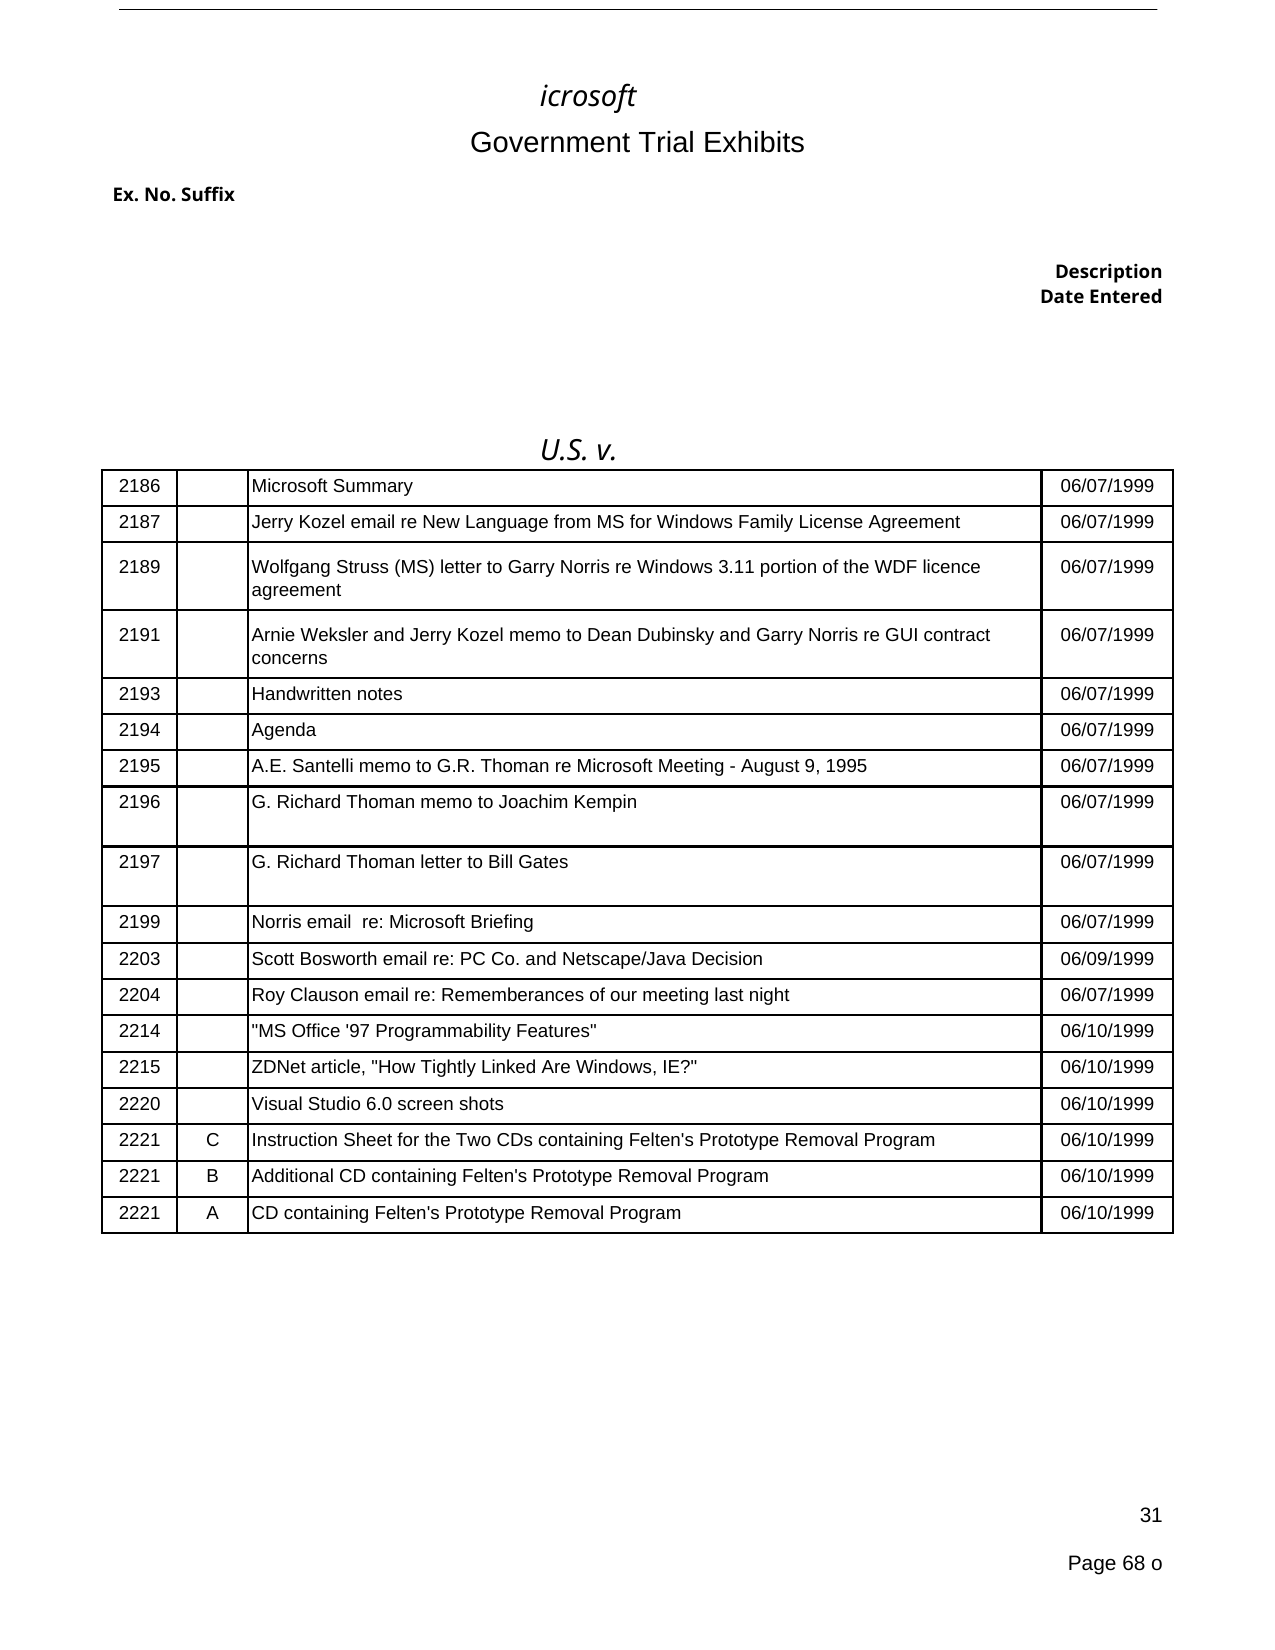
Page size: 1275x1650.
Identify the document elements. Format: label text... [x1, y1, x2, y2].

table_cell 06/07/1999 [1043, 611, 1172, 677]
table_cell ZDNet article, "How Tightly Linked Are Windows, IE?" [249, 1053, 1040, 1087]
table_cell [178, 944, 247, 978]
table_cell Agenda [249, 715, 1040, 749]
table_cell [178, 980, 247, 1014]
table_cell 06/07/1999 [1043, 848, 1172, 905]
table_cell C [178, 1125, 247, 1159]
table_cell Arnie Weksler and Jerry Kozel memo to Dean Dubinsky and Garry Norris re GUI contract concerns [249, 611, 1040, 677]
table_cell [178, 611, 247, 677]
table_cell Richard Thoman memo to Joachim Kempin [249, 788, 1040, 845]
table_cell A [178, 1198, 247, 1232]
table_cell 2195 [103, 751, 176, 785]
table_cell [178, 471, 247, 505]
table_cell [178, 1016, 247, 1051]
table_cell 2220 [103, 1089, 176, 1123]
table_cell 2215 [103, 1053, 176, 1087]
table_cell [178, 788, 247, 845]
table_cell 2221 [103, 1125, 176, 1159]
table_cell Jerry Kozel email re New Language from MS for Windows Family License Agreement [249, 507, 1040, 541]
table_cell 06/10/1999 [1043, 1089, 1172, 1123]
table_cell A.E. Santelli memo to G.R. Thoman re Microsoft Meeting - August 9, 1995 [249, 751, 1040, 785]
table_cell 2193 [103, 679, 176, 713]
table_cell CD containing Felten's Prototype Removal Program [249, 1198, 1040, 1232]
table_cell Microsoft Summary [249, 471, 1040, 505]
table_cell 2187 [103, 507, 176, 541]
table_cell Visual Studio 6.0 screen shots [249, 1089, 1040, 1123]
table_cell 06/10/1999 [1043, 1016, 1172, 1051]
table_cell 06/07/1999 [1043, 471, 1172, 505]
table_cell Handwritten notes [249, 679, 1040, 713]
table_cell 2199 [103, 907, 176, 942]
table_cell 2221 [103, 1198, 176, 1232]
table_cell 2203 [103, 944, 176, 978]
table_cell [178, 679, 247, 713]
table_cell 06/07/1999 [1043, 679, 1172, 713]
table_cell "MS Office '97 Programmability Features" [249, 1016, 1040, 1051]
table_cell 2197 [103, 848, 176, 905]
table_cell 2186 [103, 471, 176, 505]
table_cell 2196 [103, 788, 176, 845]
table_cell 06/10/1999 [1043, 1198, 1172, 1232]
table_cell Instruction Sheet for the Two CDs containing Felten's Prototype Removal Program [249, 1125, 1040, 1159]
table_cell 06/07/1999 [1043, 507, 1172, 541]
table_cell Additional CD containing Felten's Prototype Removal Program [249, 1162, 1040, 1196]
table_cell [178, 1053, 247, 1087]
table_cell [178, 848, 247, 905]
table_cell [178, 1089, 247, 1123]
table_cell 2194 [103, 715, 176, 749]
table_cell Scott Bosworth email re: PC Co. and Netscape/Java Decision [249, 944, 1040, 978]
table_cell [178, 907, 247, 942]
table_cell 2221 [103, 1162, 176, 1196]
table_cell Norris email re: Microsoft Briefing [249, 907, 1040, 942]
table_cell Richard Thoman letter to Bill Gates [249, 848, 1040, 905]
table_cell Roy Clauson email re: Rememberances of our meeting last night [249, 980, 1040, 1014]
table_cell 06/07/1999 [1043, 715, 1172, 749]
table_cell 06/09/1999 [1043, 944, 1172, 978]
table_cell 2189 [103, 543, 176, 609]
table_cell 2204 [103, 980, 176, 1014]
table_cell 06/10/1999 [1043, 1125, 1172, 1159]
table_cell [178, 715, 247, 749]
table_cell [178, 751, 247, 785]
table_cell [178, 507, 247, 541]
table_cell 06/07/1999 [1043, 543, 1172, 609]
table_cell 06/07/1999 [1043, 907, 1172, 942]
table_cell 06/10/1999 [1043, 1053, 1172, 1087]
table_cell [178, 543, 247, 609]
table_cell 06/07/1999 [1043, 788, 1172, 845]
table_cell 2214 [103, 1016, 176, 1051]
table_cell 06/07/1999 [1043, 751, 1172, 785]
table_cell 2191 [103, 611, 176, 677]
table_cell 06/10/1999 [1043, 1162, 1172, 1196]
table_cell Wolfgang Struss (MS) letter to Garry Norris re Windows 3.11 portion of the WDF licence agreement [249, 543, 1040, 609]
table_cell 06/07/1999 [1043, 980, 1172, 1014]
table_cell B [178, 1162, 247, 1196]
